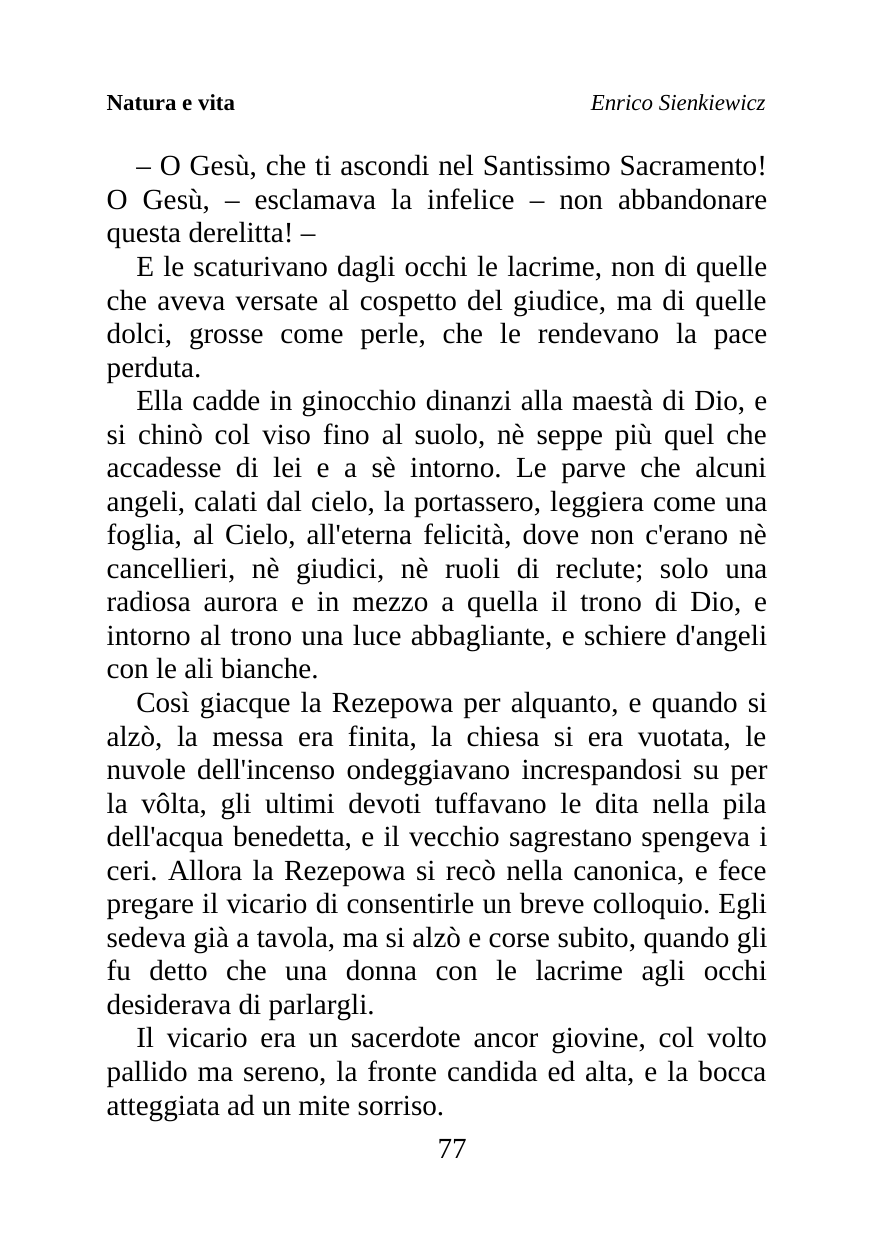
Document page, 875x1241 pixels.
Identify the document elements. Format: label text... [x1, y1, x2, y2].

text Ella cadde in ginocchio dinanzi alla maestà di Dio, e si chinò col viso fino al suolo, nè seppe più quel che accadesse di lei e a sè intorno. Le parve che alcuni angeli, calati dal cielo, la portassero, leggiera come una foglia, al Cielo, all'eterna felicità, dove non c'erano nè cancellieri, nè giudici, nè ruoli di reclute; solo una radiosa aurora e in mezzo a quella il trono di Dio, e intorno al trono una luce abbagliante, e schiere d'angeli con le ali bianche. [106, 383, 768, 685]
text Il vicario era un sacerdote ancor giovine, col volto pallido ma sereno, la fronte candida ed alta, e la bocca atteggiata ad un mite sorriso. [106, 1021, 768, 1121]
text E le scaturivano dagli occhi le lacrime, non di quelle che aveva versate al cospetto del giudice, ma di quelle dolci, grosse come perle, che le rendevano la pace perduta. [106, 249, 768, 383]
text Così giacque la Rezepowa per alquanto, e quando si alzò, la messa era finita, la chiesa si era vuotata, le nuvole dell'incenso ondeggiavano increspandosi su per la vôlta, gli ultimi devoti tuffavano le dita nella pila dell'acqua benedetta, e il vecchio sagrestano spengeva i ceri. Allora la Rezepowa si recò nella canonica, e fece pregare il vicario di consentirle un breve colloquio. Egli sedeva già a tavola, ma si alzò e corse subito, quando gli fu detto che una donna con le lacrime agli occhi desiderava di parlargli. [106, 685, 768, 1021]
text – O Gesù, che ti ascondi nel Santissimo Sacramento! O Gesù, – esclamava la infelice – non abbandonare questa derelitta! – [106, 148, 768, 249]
